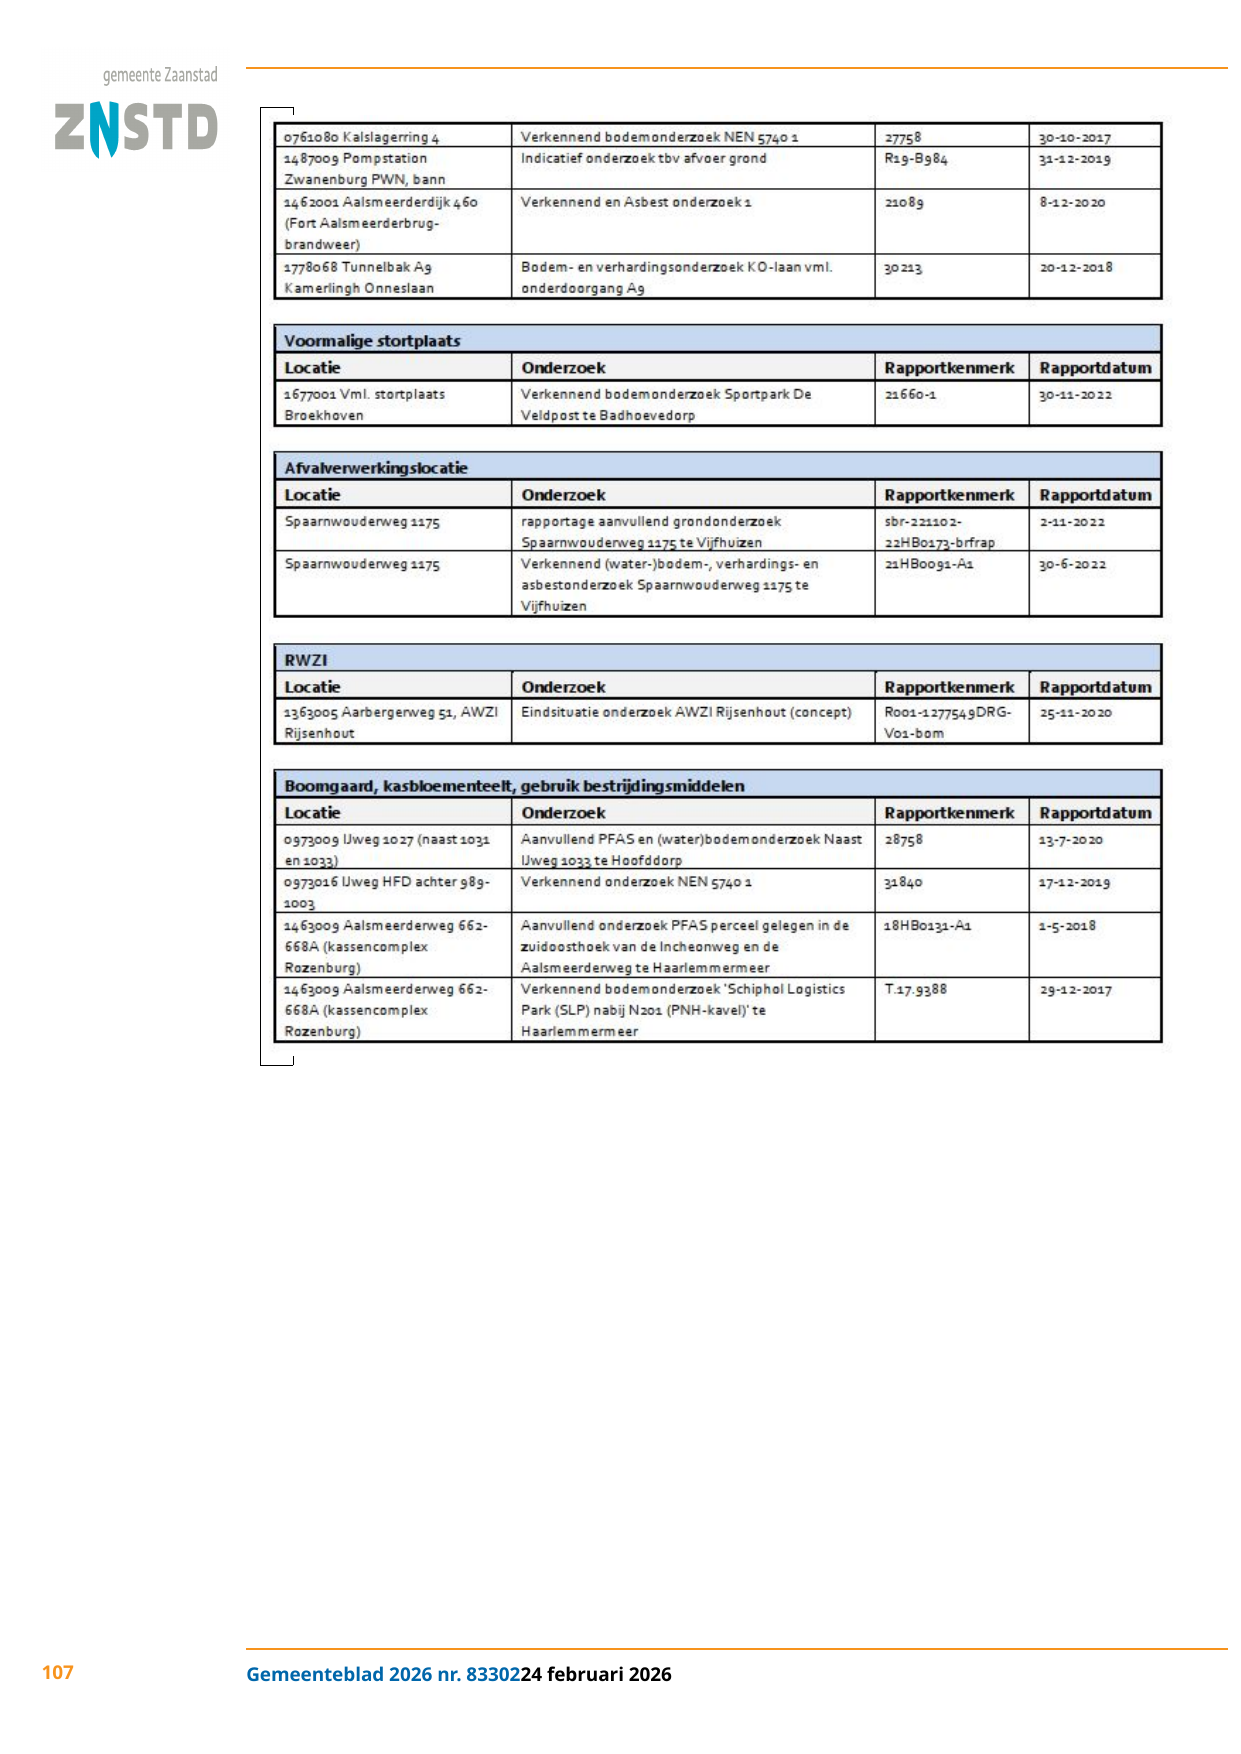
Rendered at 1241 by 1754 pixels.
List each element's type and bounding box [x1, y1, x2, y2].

picture [41, 47, 231, 172]
picture [268, 115, 1173, 1056]
